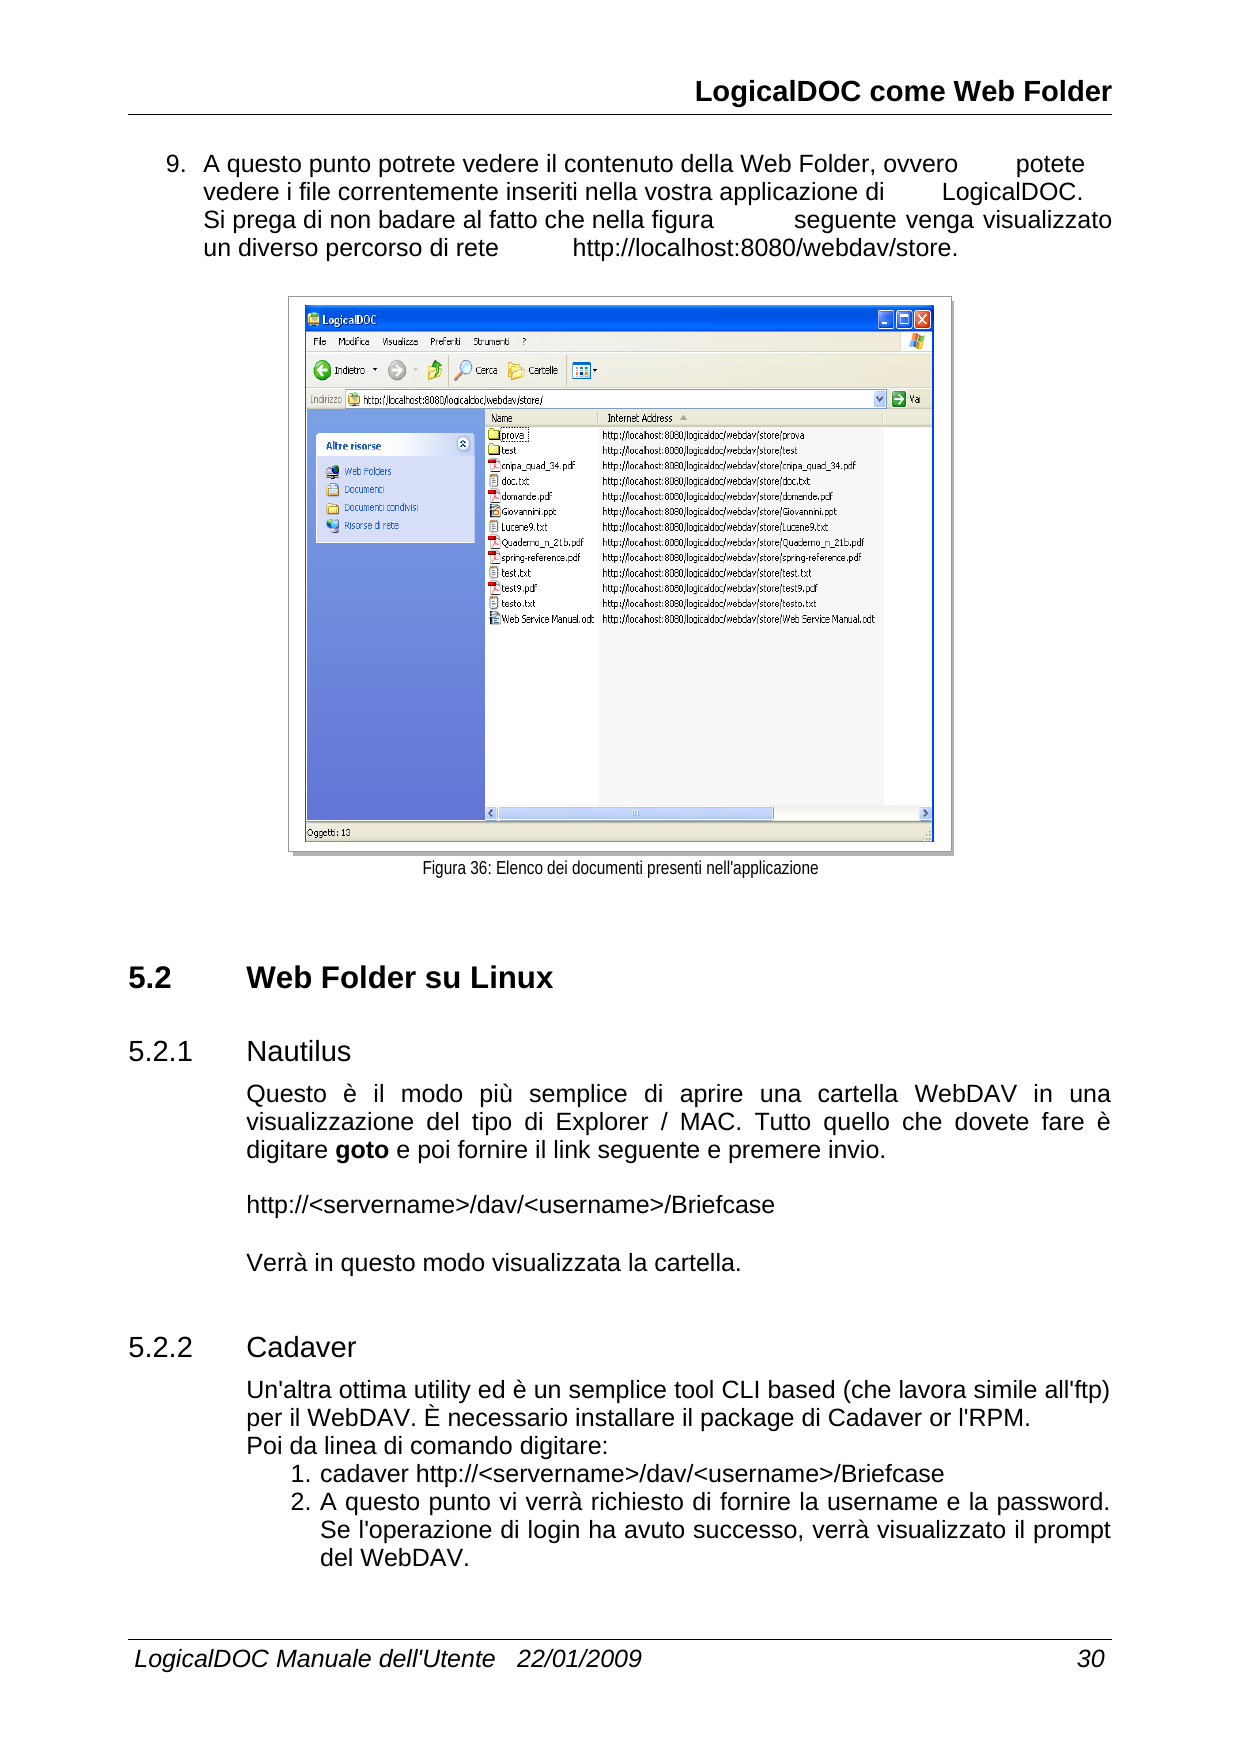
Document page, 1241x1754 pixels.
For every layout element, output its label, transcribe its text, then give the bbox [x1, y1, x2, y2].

text Figura 36: Elenco dei documenti presenti nell'applicazione [288, 852, 952, 879]
list cadaver http://<servername>/dav/<username>/Briefcase [290, 1460, 1112, 1488]
picture [305, 305, 934, 842]
subtitle Nautilus [128, 1035, 1112, 1067]
text Verrà in questo modo visualizzata la cartella. [246, 1249, 1112, 1277]
list A questo punto potrete vedere il contenuto della Web Folder, ovvero potete vedere i file correntemente inseriti nella vostra applicazione di LogicalDOC. Si prega di non badare al fatto che nella figura seguente venga visualizzato un diverso percorso di rete http://localhost:8080/webdav/store. [166, 150, 1112, 262]
subtitle Cadaver [128, 1331, 1112, 1363]
text Poi da linea di comando digitare: [246, 1432, 1112, 1460]
text Questo è il modo più semplice di aprire una cartella WebDAV in una visualizzazione del tipo di Explorer / MAC. Tutto quello che dovete fare è digitare goto e poi fornire il link seguente e premere invio. [246, 1080, 1112, 1163]
text http://<servername>/dav/<username>/Briefcase [246, 1191, 1112, 1219]
text Un'altra ottima utility ed è un semplice tool CLI based (che lavora simile all'ftp) per il WebDAV. È necessario installare il package di Cadaver or l'RPM. [246, 1376, 1112, 1432]
list A questo punto vi verrà richiesto di fornire la username e la password. Se l'operazione di login ha avuto successo, verrà visualizzato il prompt del WebDAV. [290, 1488, 1112, 1571]
subtitle Web Folder su Linux [128, 960, 1112, 995]
